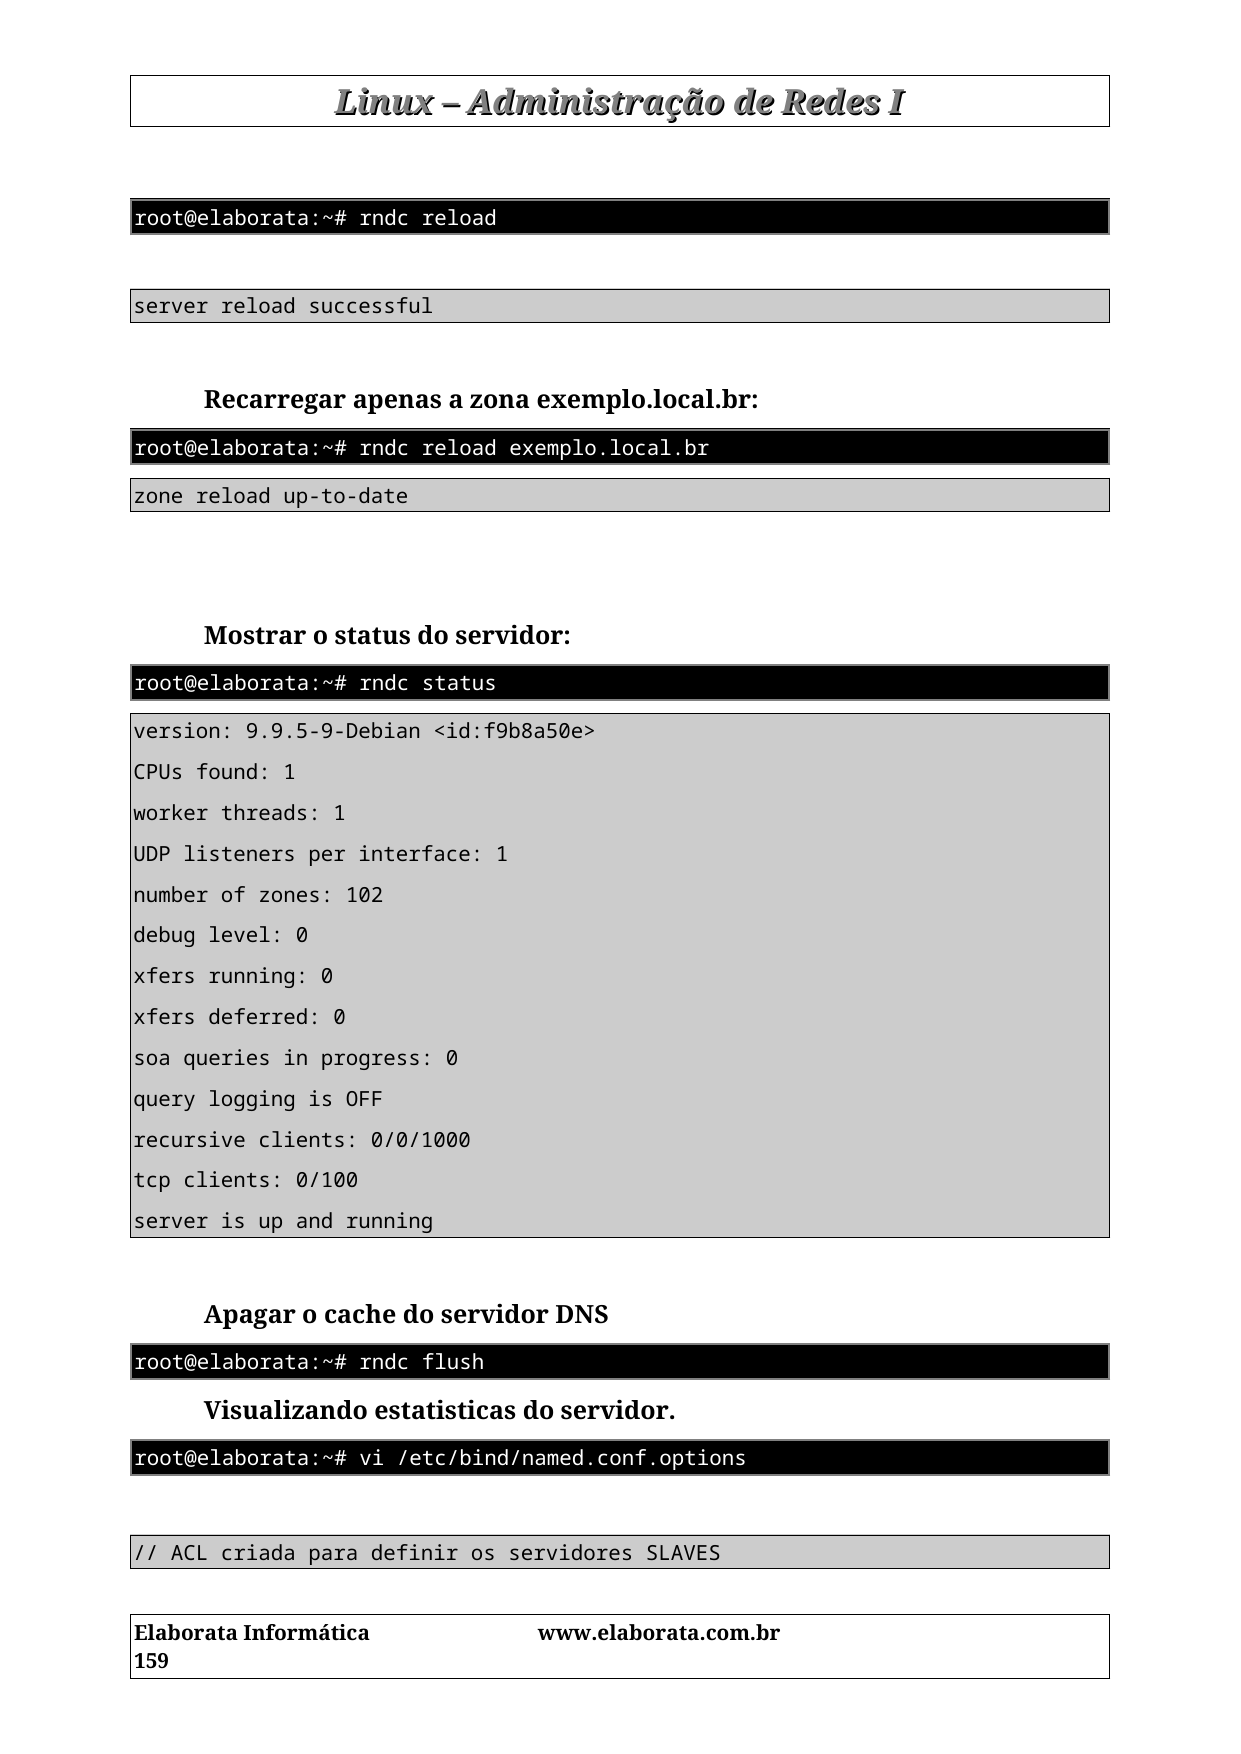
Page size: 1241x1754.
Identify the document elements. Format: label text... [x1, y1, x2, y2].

text recursive clients: 0/0/1000 [131, 1122, 1109, 1153]
text CPUs found: 1 [131, 754, 1109, 786]
text Mostrar o status do servidor: [130, 618, 1110, 652]
text tcp clients: 0/100 [131, 1162, 1109, 1194]
text worker threads: 1 [131, 795, 1109, 827]
text version: 9.9.5-9-Debian <id:f9b8a50e> [131, 714, 1109, 745]
text root@elaborata:~# rndc reload exemplo.local.br [132, 431, 1108, 463]
text xfers deferred: 0 [131, 999, 1109, 1031]
text debug level: 0 [131, 917, 1109, 949]
text root@elaborata:~# vi /etc/bind/named.conf.options [132, 1441, 1108, 1474]
text UDP listeners per interface: 1 [131, 836, 1109, 867]
text Visualizando estatisticas do servidor. [130, 1392, 1110, 1427]
text // ACL criada para definir os servidores SLAVES [131, 1536, 1109, 1568]
text zone reload up-to-date [131, 479, 1109, 511]
text number of zones: 102 [131, 877, 1109, 908]
text root@elaborata:~# rndc flush [132, 1345, 1108, 1378]
text server is up and running [131, 1203, 1109, 1237]
text Apagar o cache do servidor DNS [130, 1297, 1110, 1331]
text root@elaborata:~# rndc reload [132, 201, 1108, 233]
text server reload successful [131, 290, 1109, 322]
text Recarregar apenas a zona exemplo.local.br: [130, 382, 1110, 416]
text soa queries in progress: 0 [131, 1040, 1109, 1072]
text xfers running: 0 [131, 958, 1109, 990]
text query logging is OFF [131, 1081, 1109, 1112]
text root@elaborata:~# rndc status [132, 666, 1108, 699]
